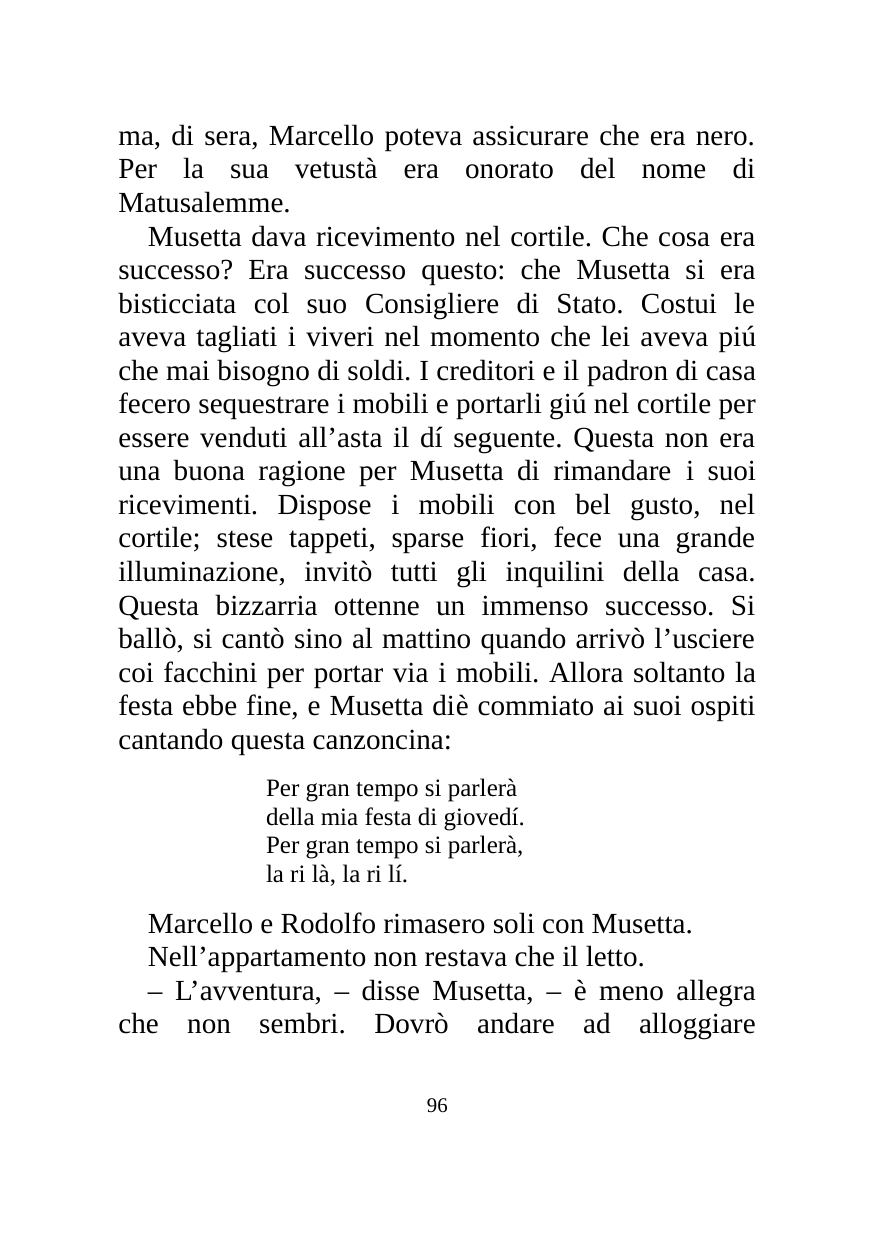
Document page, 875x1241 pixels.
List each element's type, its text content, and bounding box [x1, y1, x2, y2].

text ma, di sera, Marcello poteva assicurare che era nero. Per la sua vetustà era onorato del nome di Matusalemme. [118, 118, 756, 219]
text Musetta dava ricevimento nel cortile. Che cosa era successo? Era successo questo: che Musetta si era bisticciata col suo Consigliere di Stato. Costui le aveva tagliati i viveri nel momento che lei aveva piú che mai bisogno di soldi. I creditori e il padron di casa fecero sequestrare i mobili e portarli giú nel cortile per essere venduti all’asta il dí seguente. Questa non era una buona ragione per Musetta di rimandare i suoi ricevimenti. Dispose i mobili con bel gusto, nel cortile; stese tappeti, sparse fiori, fece una grande illuminazione, invitò tutti gli inquilini della casa. Questa bizzarria ottenne un immenso successo. Si ballò, si cantò sino al mattino quando arrivò l’usciere coi facchini per portar via i mobili. Allora soltanto la festa ebbe fine, e Musetta diè commiato ai suoi ospiti cantando questa canzoncina: [118, 219, 756, 755]
text Marcello e Rodolfo rimasero soli con Musetta. [118, 906, 756, 939]
text Nell’appartamento non restava che il letto. [118, 939, 756, 973]
text Per gran tempo si parlerà della mia festa di giovedí. Per gran tempo si parlerà, la ri là, la ri lí. [266, 773, 756, 888]
text ‒ L’avventura, ‒ disse Musetta, ‒ è meno allegra che non sembri. Dovrò andare ad alloggiare [118, 973, 756, 1040]
